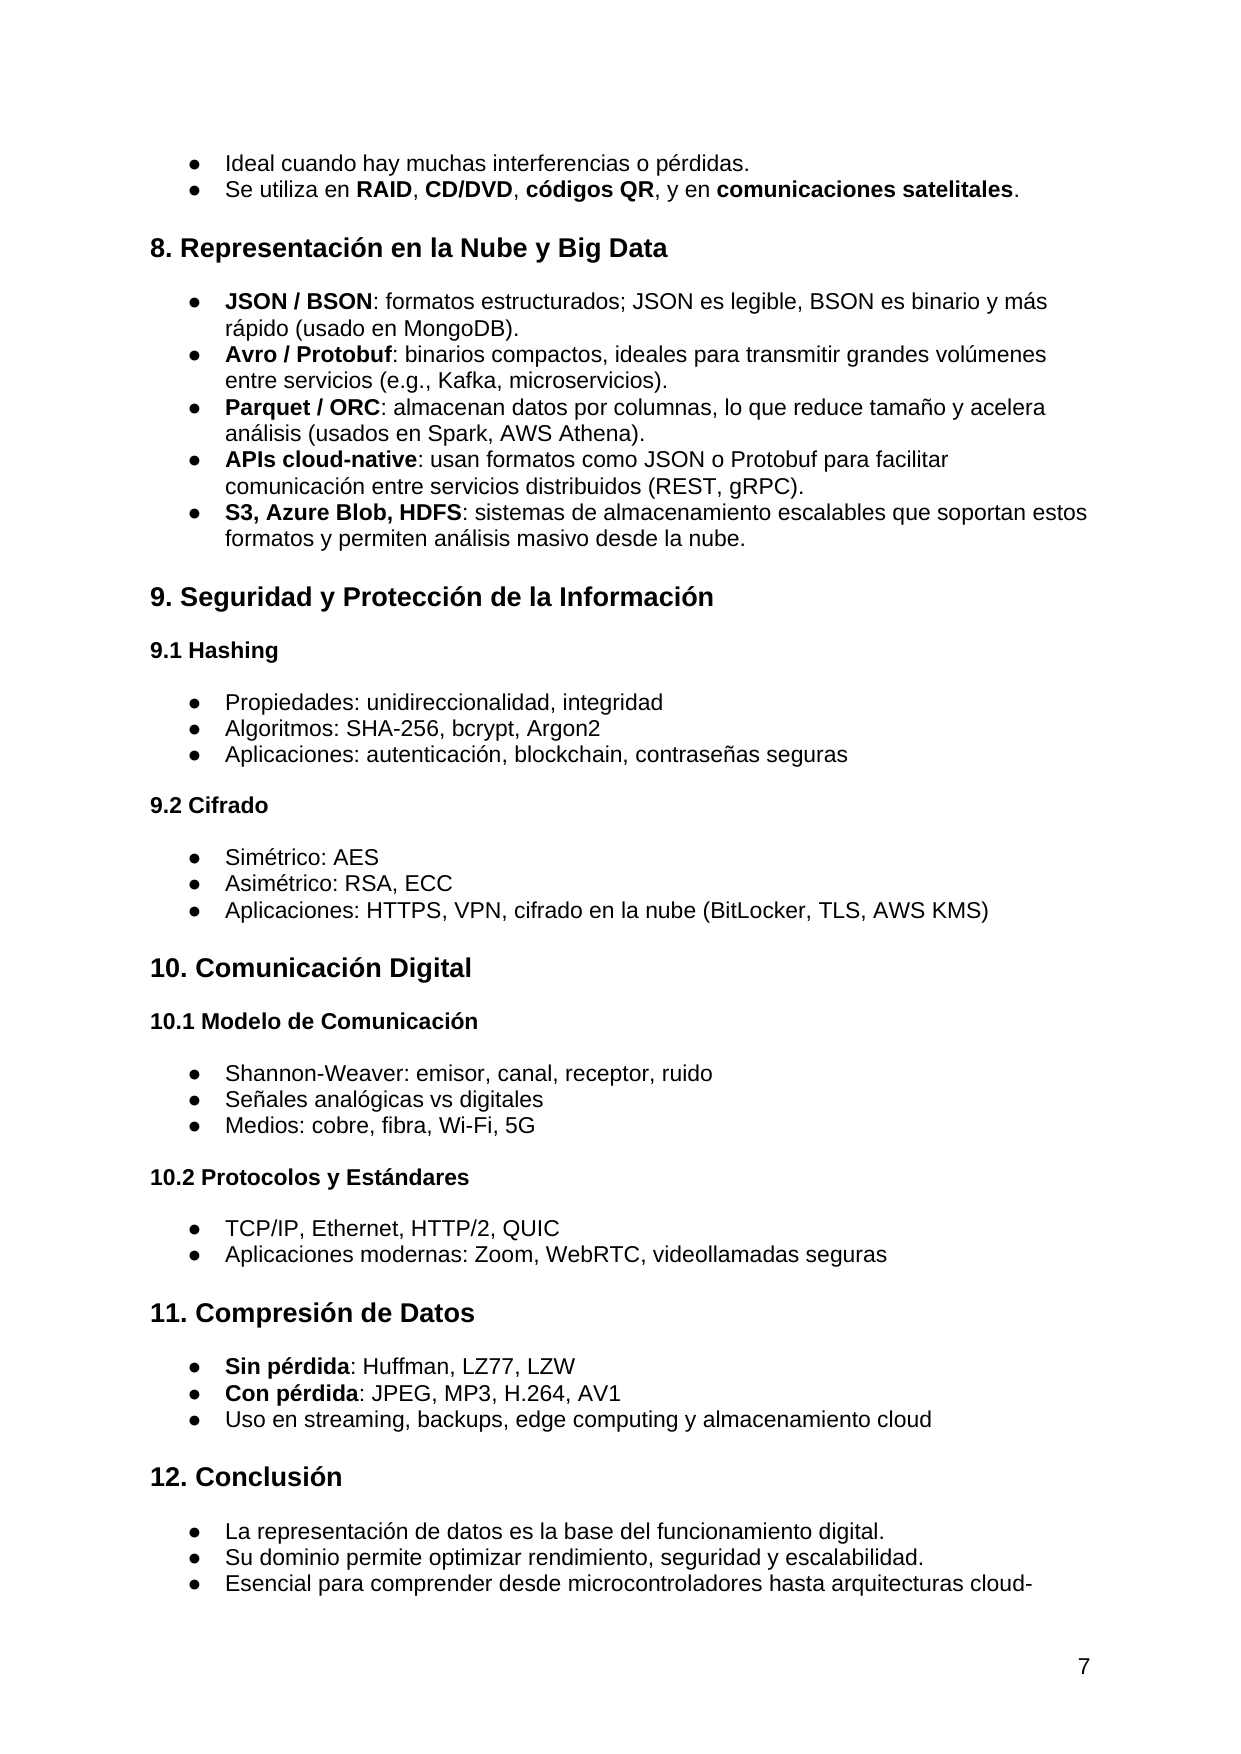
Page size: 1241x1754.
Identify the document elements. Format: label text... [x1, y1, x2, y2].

list Uso en streaming, backups, edge computing y almacenamiento cloud [187, 1406, 1090, 1432]
list Propiedades: unidireccionalidad, integridad [187, 688, 1090, 715]
list S3, Azure Blob, HDFS: sistemas de almacenamiento escalables que soportan estos formatos y permiten análisis masivo desde la nube. [187, 499, 1090, 552]
list Aplicaciones: HTTPS, VPN, cifrado en la nube (BitLocker, TLS, AWS KMS) [187, 897, 1090, 923]
subtitle 10.1 Modelo de Comunicación [150, 1008, 1090, 1035]
list Asimétrico: RSA, ECC [187, 870, 1090, 897]
list Sin pérdida: Huffman, LZ77, LZW [187, 1353, 1090, 1379]
list La representación de datos es la base del funcionamiento digital. [187, 1518, 1090, 1544]
list Parquet / ORC: almacenan datos por columnas, lo que reduce tamaño y acelera análisis (usados en Spark, AWS Athena). [187, 393, 1090, 446]
list Su dominio permite optimizar rendimiento, seguridad y escalabilidad. [187, 1544, 1090, 1570]
list Señales analógicas vs digitales [187, 1086, 1090, 1112]
list Ideal cuando hay muchas interferencias o pérdidas. [187, 150, 1090, 176]
list Se utiliza en RAID, CD/DVD, códigos QR, y en comunicaciones satelitales. [187, 176, 1090, 203]
subtitle 9. Seguridad y Protección de la Información [150, 581, 1090, 612]
list Esencial para comprender desde microcontroladores hasta arquitecturas cloud- [187, 1570, 1090, 1597]
list Aplicaciones modernas: Zoom, WebRTC, videollamadas seguras [187, 1241, 1090, 1268]
list APIs cloud-native: usan formatos como JSON o Protobuf para facilitar comunicación entre servicios distribuidos (REST, gRPC). [187, 446, 1090, 499]
list Avro / Protobuf: binarios compactos, ideales para transmitir grandes volúmenes entre servicios (e.g., Kafka, microservicios). [187, 341, 1090, 393]
list JSON / BSON: formatos estructurados; JSON es legible, BSON es binario y más rápido (usado en MongoDB). [187, 288, 1090, 341]
list TCP/IP, Ethernet, HTTP/2, QUIC [187, 1215, 1090, 1241]
subtitle 8. Representación en la Nube y Big Data [150, 232, 1090, 263]
subtitle 9.1 Hashing [150, 637, 1090, 663]
subtitle 9.2 Cifrado [150, 792, 1090, 819]
list Algoritmos: SHA-256, bcrypt, Argon2 [187, 715, 1090, 741]
subtitle 10.2 Protocolos y Estándares [150, 1164, 1090, 1190]
list Medios: cobre, fibra, Wi-Fi, 5G [187, 1112, 1090, 1139]
list Con pérdida: JPEG, MP3, H.264, AV1 [187, 1379, 1090, 1406]
list Simétrico: AES [187, 844, 1090, 870]
subtitle 10. Comunicación Digital [150, 952, 1090, 983]
subtitle 12. Conclusión [150, 1461, 1090, 1493]
list Aplicaciones: autenticación, blockchain, contraseñas seguras [187, 741, 1090, 767]
subtitle 11. Compresión de Datos [150, 1297, 1090, 1328]
list Shannon-Weaver: emisor, canal, receptor, ruido [187, 1060, 1090, 1086]
